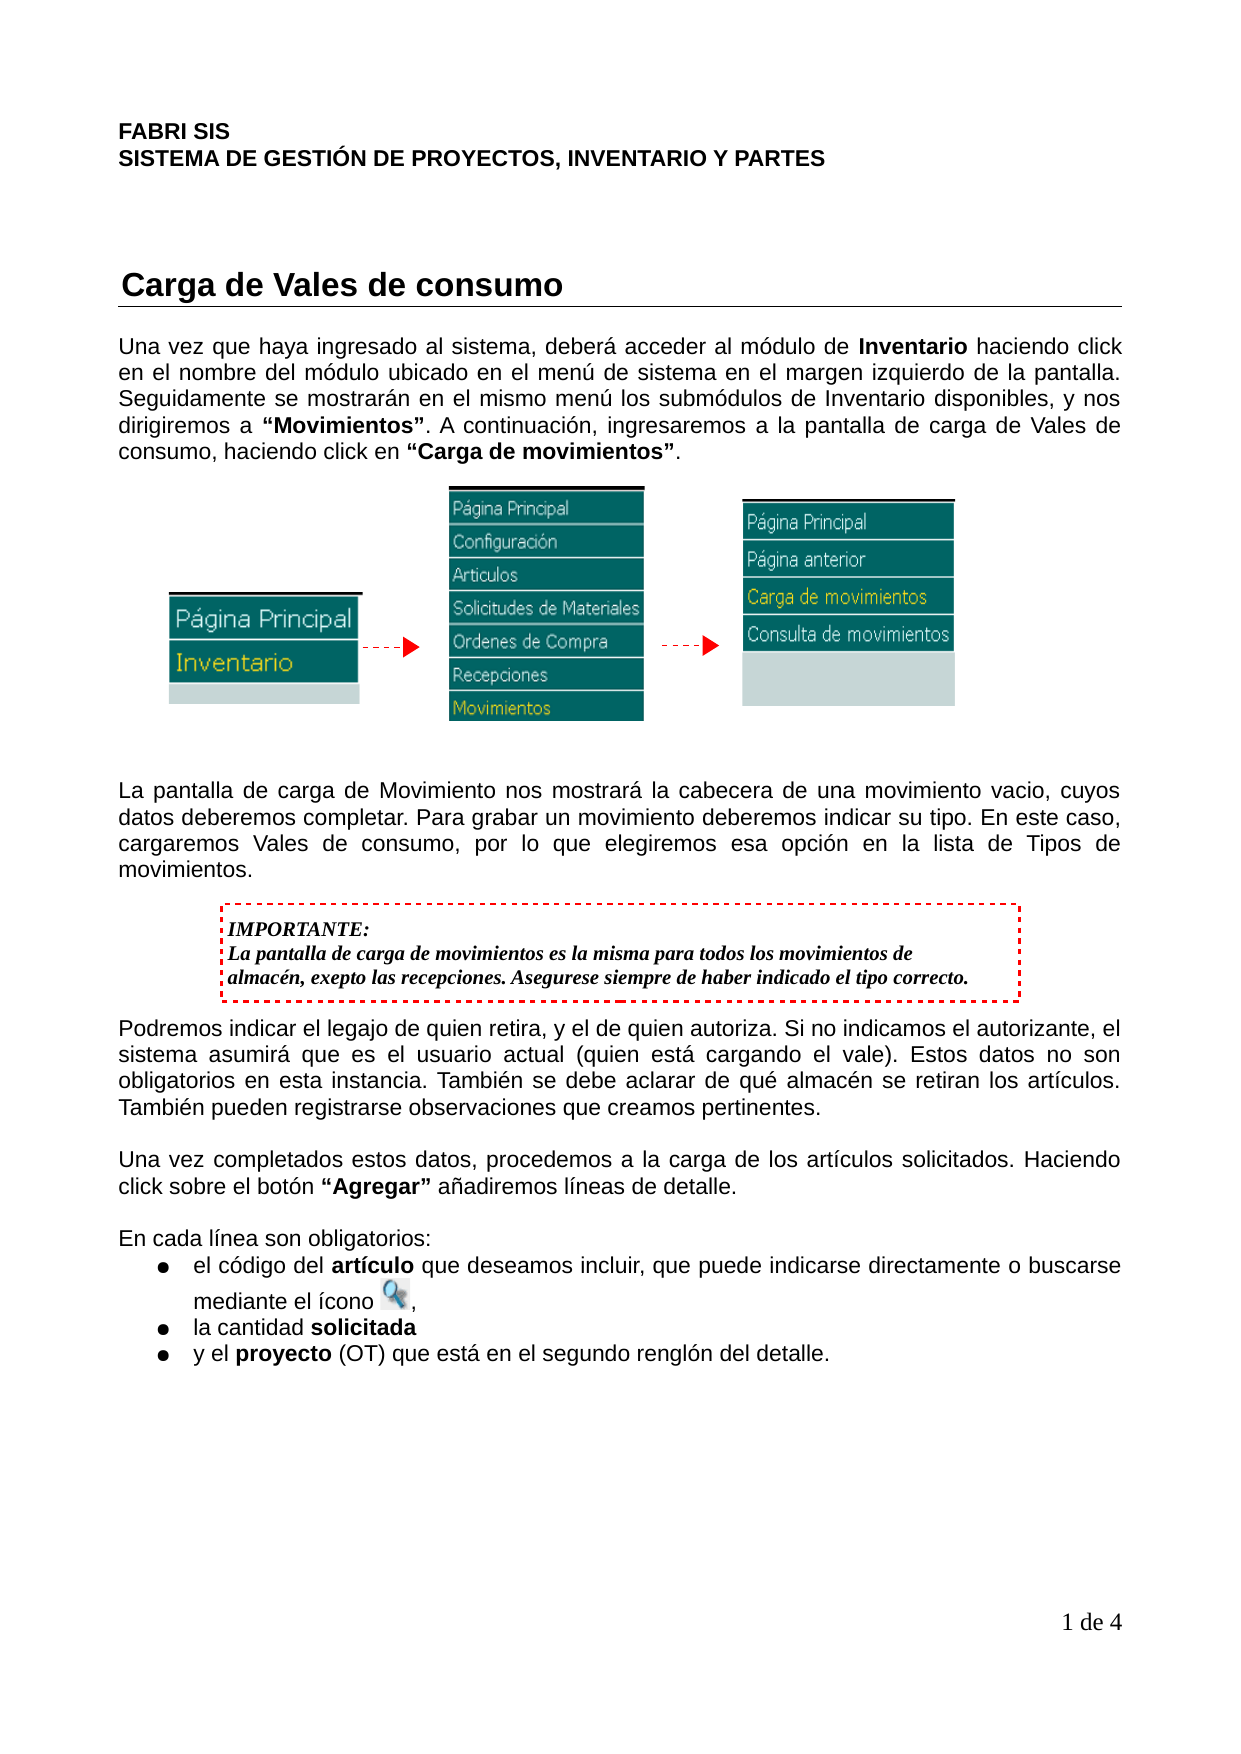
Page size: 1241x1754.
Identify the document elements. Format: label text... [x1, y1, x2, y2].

text Podremos indicar el legajo de quien retira, y el de quien autoriza. Si no indicamos el autorizante, el sistema asumirá que es el usuario actual (quien está cargando el vale). Estos datos no son obligatorios en esta instancia. También se debe aclarar de qué almacén se retiran los artículos. También pueden registrarse observaciones que creamos pertinentes. [118, 1014, 1122, 1120]
text SISTEMA DE GESTIÓN DE PROYECTOS, INVENTARIO Y PARTES [118, 144, 1122, 171]
text Carga de Vales de consumo [118, 265, 1122, 306]
list y el proyecto (OT) que está en el segundo renglón del detalle. [156, 1340, 1122, 1367]
list el código del artículo que deseamos incluir, que puede indicarse directamente o buscarse mediante el ícono , [156, 1252, 1122, 1314]
text En cada línea son obligatorios: [118, 1225, 1122, 1252]
text Una vez completados estos datos, procedemos a la carga de los artículos solicitados. Haciendo click sobre el botón “Agregar” añadiremos líneas de detalle. [118, 1146, 1122, 1199]
list la cantidad solicitada [156, 1314, 1122, 1340]
text FABRI SIS [118, 118, 1122, 144]
text La pantalla de carga de Movimiento nos mostrará la cabecera de una movimiento vacio, cuyos datos deberemos completar. Para grabar un movimiento deberemos indicar su tipo. En este caso, cargaremos Vales de consumo, por lo que elegiremos esa opción en la lista de Tipos de movimientos. [118, 777, 1122, 883]
text Una vez que haya ingresado al sistema, deberá acceder al módulo de Inventario haciendo click en el nombre del módulo ubicado en el menú de sistema en el margen izquierdo de la pantalla. Seguidamente se mostrarán en el mismo menú los submódulos de Inventario disponibles, y nos dirigiremos a “Movimientos”. A continuación, ingresaremos a la pantalla de carga de Vales de consumo, haciendo click en “Carga de movimientos”. [118, 333, 1122, 464]
